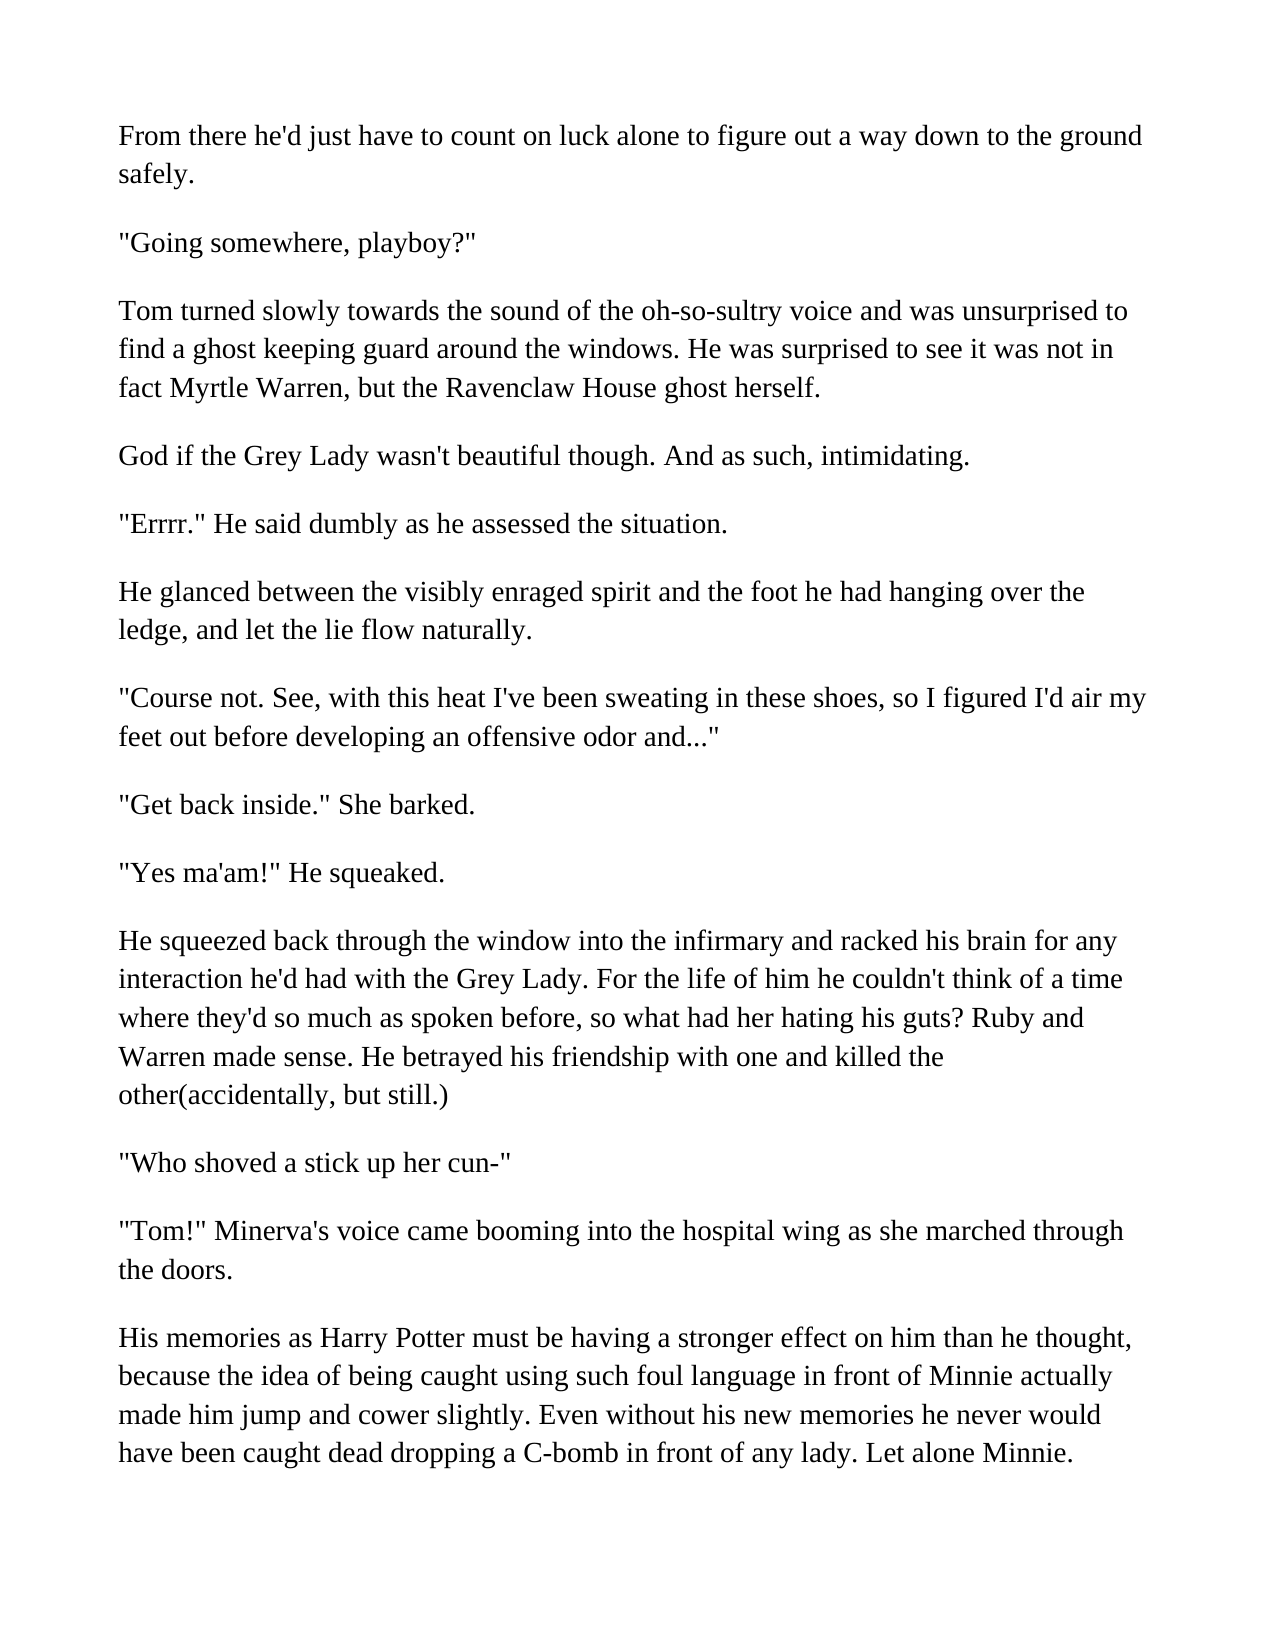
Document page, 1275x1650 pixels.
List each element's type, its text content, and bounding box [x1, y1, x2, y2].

text He squeezed back through the window into the infirmary and racked his brain for any interaction he'd had with the Grey Lady. For the life of him he couldn't think of a time where they'd so much as spoken before, so what had her hating his guts? Ruby and Warren made sense. He betrayed his friendship with one and killed the other(accidentally, but still.) [118, 923, 1157, 1111]
text God if the Grey Lady wasn't beautiful though. And as such, intimidating. [118, 438, 1157, 471]
text "Going somewhere, playboy?" [118, 225, 1157, 258]
text "Errrr." He said dumbly as he assessed the situation. [118, 506, 1157, 539]
text "Course not. See, with this heat I've been sweating in these shoes, so I figured I'd air my feet out before developing an offensive odor and..." [118, 680, 1157, 752]
text From there he'd just have to count on luck alone to figure out a way down to the ground safely. [118, 118, 1157, 190]
text He glanced between the visibly enraged spirit and the foot he had hanging over the ledge, and let the lie flow naturally. [118, 574, 1157, 646]
text His memories as Harry Potter must be having a stronger effect on him than he thought, because the idea of being caught using such foul language in front of Minnie actually made him jump and cower slightly. Even without his new memories he never would have been caught dead dropping a C-bomb in front of any lady. Let alone Minnie. [118, 1320, 1157, 1469]
text "Get back inside." She barked. [118, 787, 1157, 821]
text Tom turned slowly towards the sound of the oh-so-sultry voice and was unsurprised to find a ghost keeping guard around the windows. He was surprised to see it was not in fact Myrtle Warren, but the Ravenclaw House ghost herself. [118, 293, 1157, 403]
text "Who shoved a stick up her cun-" [118, 1145, 1157, 1179]
text "Tom!" Minerva's voice came booming into the hospital wing as she marched through the doors. [118, 1213, 1157, 1285]
text "Yes ma'am!" He squeaked. [118, 855, 1157, 888]
